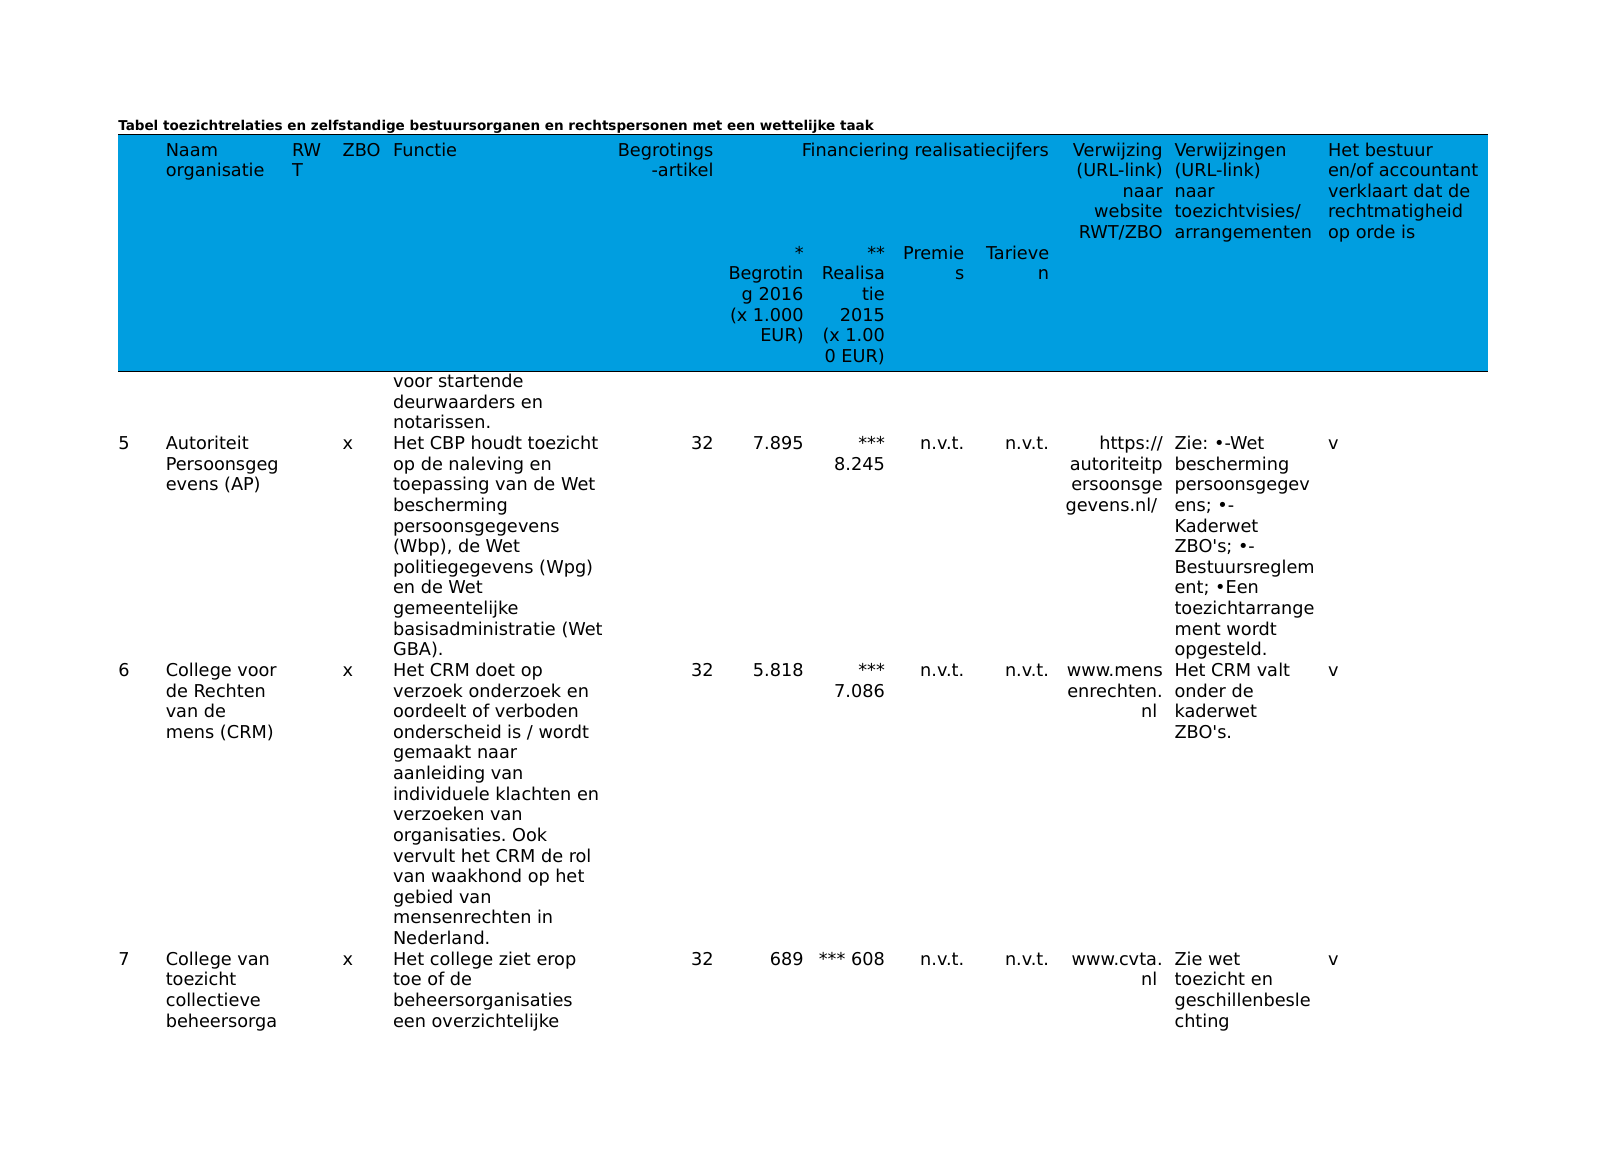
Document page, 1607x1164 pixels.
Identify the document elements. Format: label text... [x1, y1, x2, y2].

table_cell 32 [611, 433, 719, 660]
table_cell [336, 243, 387, 371]
table_cell 7 [118, 949, 159, 1031]
table_cell [1322, 372, 1488, 433]
table_cell Het CRM doet op verzoek onderzoek en oordeelt of verboden onderscheid is / wordt gemaakt naar aanleiding van individuele klachten en verzoeken van organisaties. Ook vervult het CRM de rol van waakhond op het gebied van mensenrechten in Nederland. [387, 660, 611, 949]
table_cell n.v.t. [970, 660, 1055, 949]
table_cell ** Realisatie 2015 (x 1.000 EUR) [809, 243, 891, 371]
table_cell 6 [118, 660, 159, 949]
table_cell Financiering realisatiecijfers [719, 135, 1055, 243]
table_cell [1169, 372, 1322, 433]
table_cell *** 7.086 [809, 660, 891, 949]
table_cell https://autoriteitpersoonsgegevens.nl/ [1055, 433, 1168, 660]
table_cell [809, 372, 891, 433]
table_cell [286, 660, 336, 949]
table_header Tabel toezichtrelaties en zelfstandige bestuursorganen en rechtspersonen met een wettelijke taak [118, 118, 1488, 134]
table_cell Het CBP houdt toezicht op de naleving en toepassing van de Wet bescherming persoonsgegevens (Wbp), de Wet politiegegevens (Wpg) en de Wet gemeentelijke basisadministratie (Wet GBA). [387, 433, 611, 660]
table_cell [611, 372, 719, 433]
table_cell n.v.t. [891, 660, 970, 949]
table_cell 7.895 [719, 433, 809, 660]
table_cell College voor de Rechten van de mens (CRM) [160, 660, 286, 949]
table_cell v [1322, 660, 1488, 949]
table_cell Het college ziet erop toe of de beheersorganisaties een overzichtelijke [387, 949, 611, 1031]
table_cell Verwijzing (URL-link) naar website RWT/ZBO [1055, 135, 1168, 243]
table_cell www.mensenrechten.nl [1055, 660, 1168, 949]
table_cell College van toezicht collectieve beheersorga [160, 949, 286, 1031]
table_cell v [1322, 949, 1488, 1031]
table_cell x [336, 433, 387, 660]
table_cell [286, 949, 336, 1031]
table_cell voor startende deurwaarders en notarissen. [387, 372, 611, 433]
table_cell [970, 372, 1055, 433]
table_cell Naam organisatie [160, 135, 286, 243]
table_cell [118, 372, 159, 433]
table_cell n.v.t. [970, 433, 1055, 660]
table_cell x [336, 949, 387, 1031]
table_cell [611, 243, 719, 371]
table_cell 5.818 [719, 660, 809, 949]
table_cell Autoriteit Persoonsgegevens (AP) [160, 433, 286, 660]
table_cell n.v.t. [891, 433, 970, 660]
table_cell [160, 243, 286, 371]
table_cell RWT [286, 135, 336, 243]
table_cell Functie [387, 135, 611, 243]
table_cell [1055, 243, 1168, 371]
table_cell [1055, 372, 1168, 433]
table_cell www.cvta.nl [1055, 949, 1168, 1031]
table_cell [336, 372, 387, 433]
table_cell [286, 433, 336, 660]
table_cell [286, 372, 336, 433]
table_cell *** 8.245 [809, 433, 891, 660]
table_cell Verwijzingen (URL-link) naar toezichtvisies/ arrangementen [1169, 135, 1322, 243]
table_cell Zie: •-Wet bescherming persoonsgegevens; •-Kaderwet ZBO's; •-Bestuursreglement; •Een toezichtarrangement wordt opgesteld. [1169, 433, 1322, 660]
table_cell 32 [611, 949, 719, 1031]
table_cell [891, 372, 970, 433]
table_cell Zie wet toezicht en geschillenbeslechting [1169, 949, 1322, 1031]
table_cell v [1322, 433, 1488, 660]
table_cell [118, 243, 159, 371]
table_cell x [336, 660, 387, 949]
table_cell *** 608 [809, 949, 891, 1031]
table_cell [118, 135, 159, 243]
table_cell 32 [611, 660, 719, 949]
table_cell n.v.t. [891, 949, 970, 1031]
table_cell n.v.t. [970, 949, 1055, 1031]
table_cell [387, 243, 611, 371]
table_cell [1169, 243, 1322, 371]
table_cell Het CRM valt onder de kaderwet ZBO's. [1169, 660, 1322, 949]
table_cell 689 [719, 949, 809, 1031]
table_cell Het bestuur en/of accountant verklaart dat de rechtmatigheid op orde is [1322, 135, 1488, 243]
table_cell * Begroting 2016 (x 1.000 EUR) [719, 243, 809, 371]
table_cell Premies [891, 243, 970, 371]
table_cell [286, 243, 336, 371]
table_cell [1322, 243, 1488, 371]
table_cell 5 [118, 433, 159, 660]
table_cell Tarieven [970, 243, 1055, 371]
table_cell Begrotings-artikel [611, 135, 719, 243]
table_cell [719, 372, 809, 433]
table_cell ZBO [336, 135, 387, 243]
table_cell [160, 372, 286, 433]
